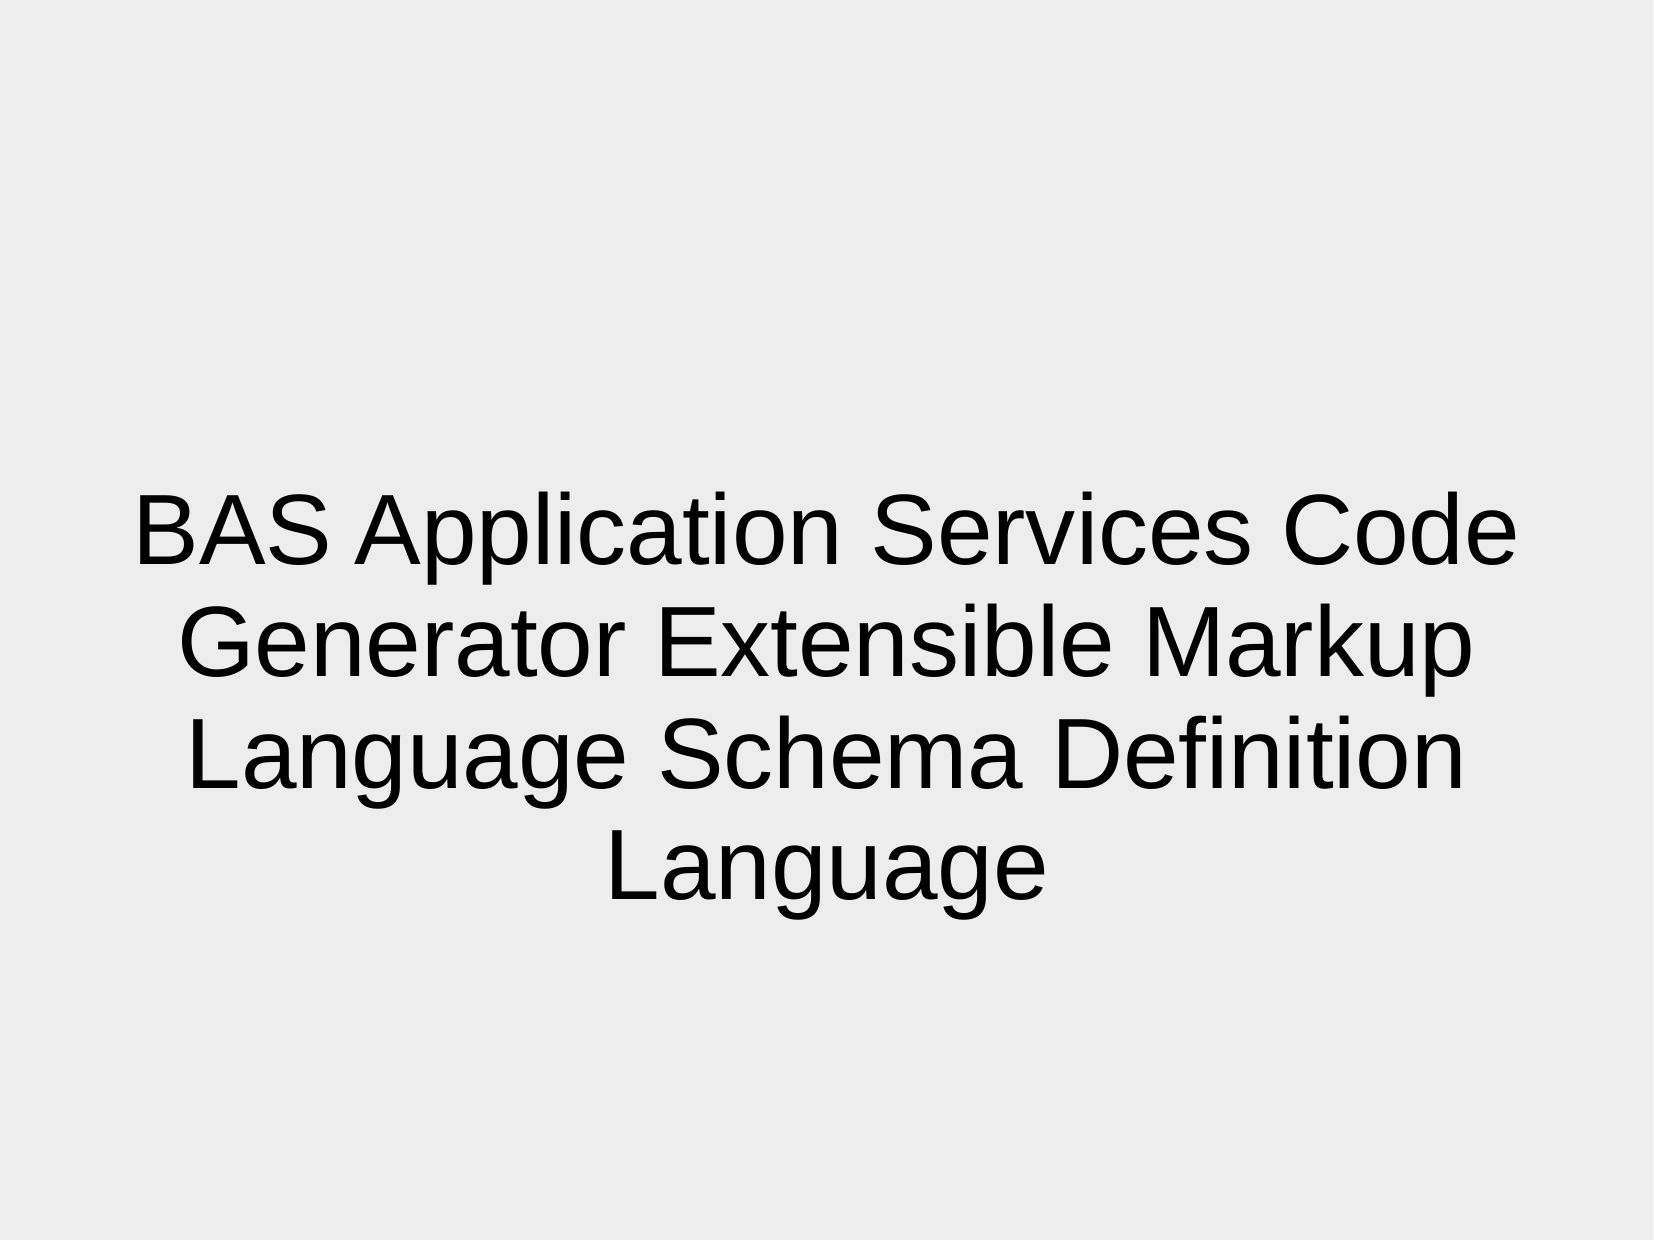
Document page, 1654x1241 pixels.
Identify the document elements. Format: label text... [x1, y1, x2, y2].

text_box BAS Application Services Code Generator Extensible Markup Language Schema Definition Language [0, 466, 1654, 928]
